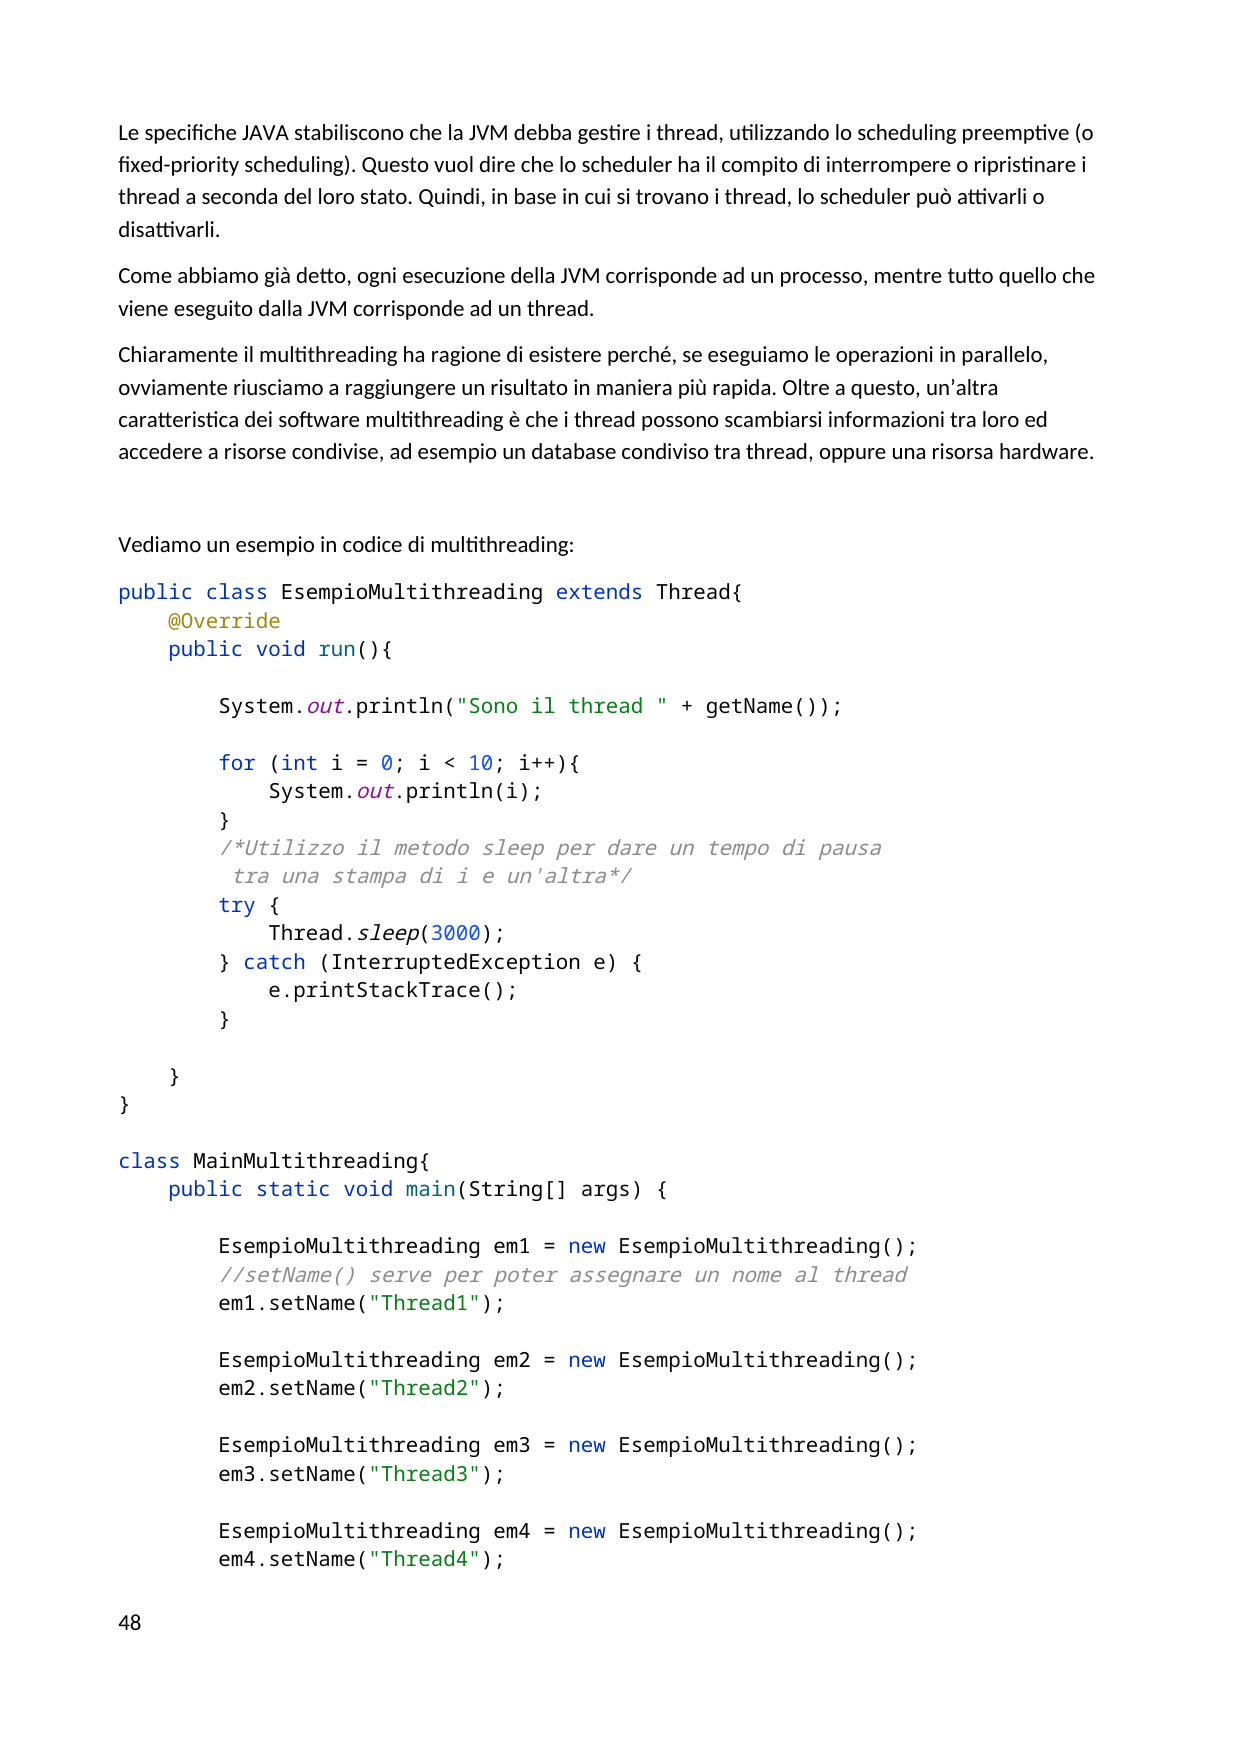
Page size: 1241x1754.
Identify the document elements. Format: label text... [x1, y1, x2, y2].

text Vediamo un esempio in codice di multithreading: [118, 531, 1122, 558]
text Chiaramente il multithreading ha ragione di esistere perché, se eseguiamo le operazioni in parallelo, ovviamente riusciamo a raggiungere un risultato in maniera più rapida. Oltre a questo, un’altra caratteristica dei software multithreading è che i thread possono scambiarsi informazioni tra loro ed accedere a risorse condivise, ad esempio un database condiviso tra thread, oppure una risorsa hardware. [118, 340, 1122, 465]
text Come abbiamo già detto, ogni esecuzione della JVM corrisponde ad un processo, mentre tutto quello che viene eseguito dalla JVM corrisponde ad un thread. [118, 261, 1122, 322]
text Le specifiche JAVA stabiliscono che la JVM debba gestire i thread, utilizzando lo scheduling preemptive (o fixed-priority scheduling). Questo vuol dire che lo scheduler ha il compito di interrompere o ripristinare i thread a seconda del loro stato. Quindi, in base in cui si trovano i thread, lo scheduler può attivarli o disattivarli. [118, 118, 1122, 243]
text public class EsempioMultithreading extends Thread{ @Override public void run(){ System.out.println("Sono il thread " + getName()); for (int i = 0; i < 10; i++){ System.out.println(i); } /*Utilizzo il metodo sleep per dare un tempo di pausa tra una stampa di i e un'altra*/ try { Thread.sleep(3000); } catch (InterruptedException e) { e.printStackTrace(); } } } class MainMultithreading{ public static void main(String[] args) { EsempioMultithreading em1 = new EsempioMultithreading(); //setName() serve per poter assegnare un nome al thread em1.setName("Thread1"); EsempioMultithreading em2 = new EsempioMultithreading(); em2.setName("Thread2"); EsempioMultithreading em3 = new EsempioMultithreading(); em3.setName("Thread3"); EsempioMultithreading em4 = new EsempioMultithreading(); em4.setName("Thread4"); [118, 577, 1122, 1573]
